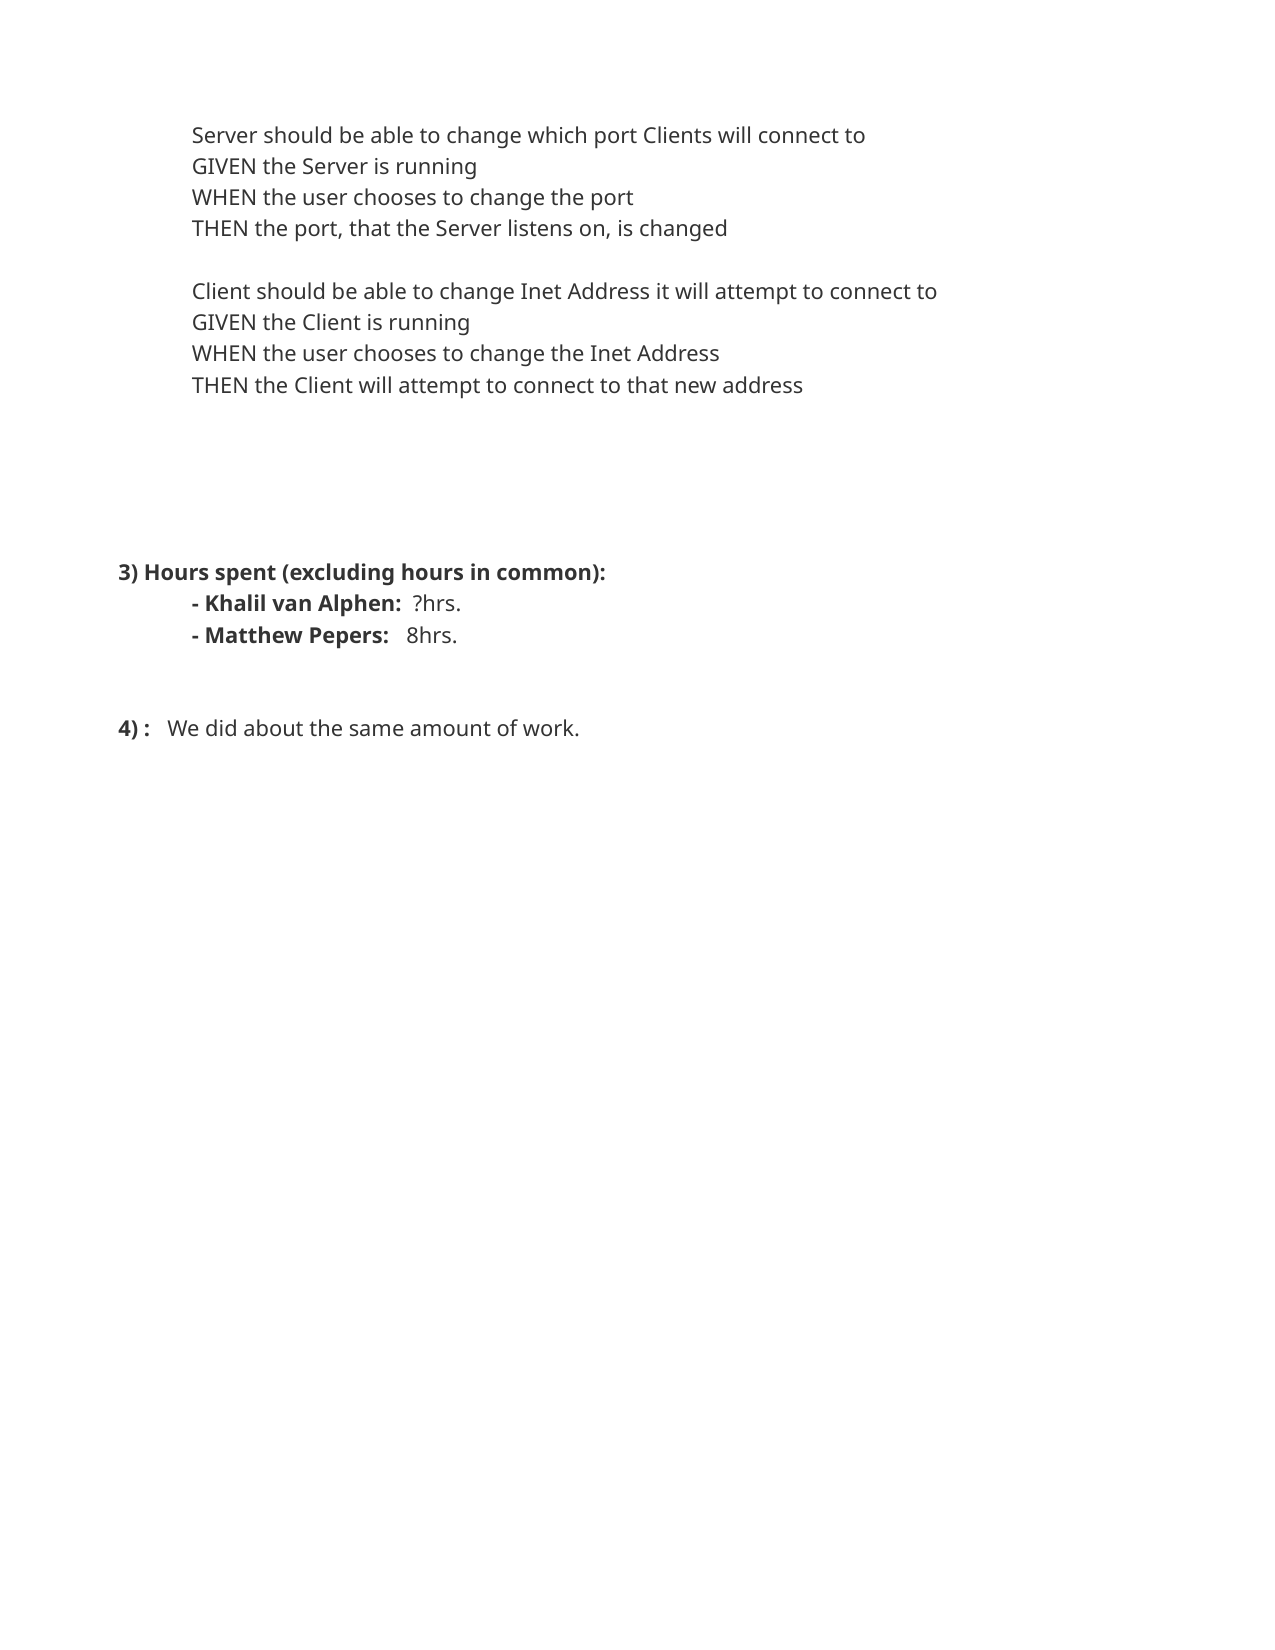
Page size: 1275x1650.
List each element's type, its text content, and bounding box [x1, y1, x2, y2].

text - Khalil van Alphen: ?hrs. [118, 587, 1157, 618]
text GIVEN the Client is running WHEN the user chooses to change the Inet Address THEN the Client will attempt to connect to that new address [118, 306, 1157, 399]
text Client should be able to change Inet Address it will attempt to connect to [118, 274, 1157, 306]
text GIVEN the Server is running WHEN the user chooses to change the port THEN the port, that the Server listens on, is changed [118, 149, 1157, 243]
text - Matthew Pepers: 8hrs. [118, 618, 1157, 649]
text 4) : We did about the same amount of work. [118, 712, 1157, 743]
text Server should be able to change which port Clients will connect to [118, 118, 1157, 149]
text 3) Hours spent (excluding hours in common): [118, 556, 1157, 587]
